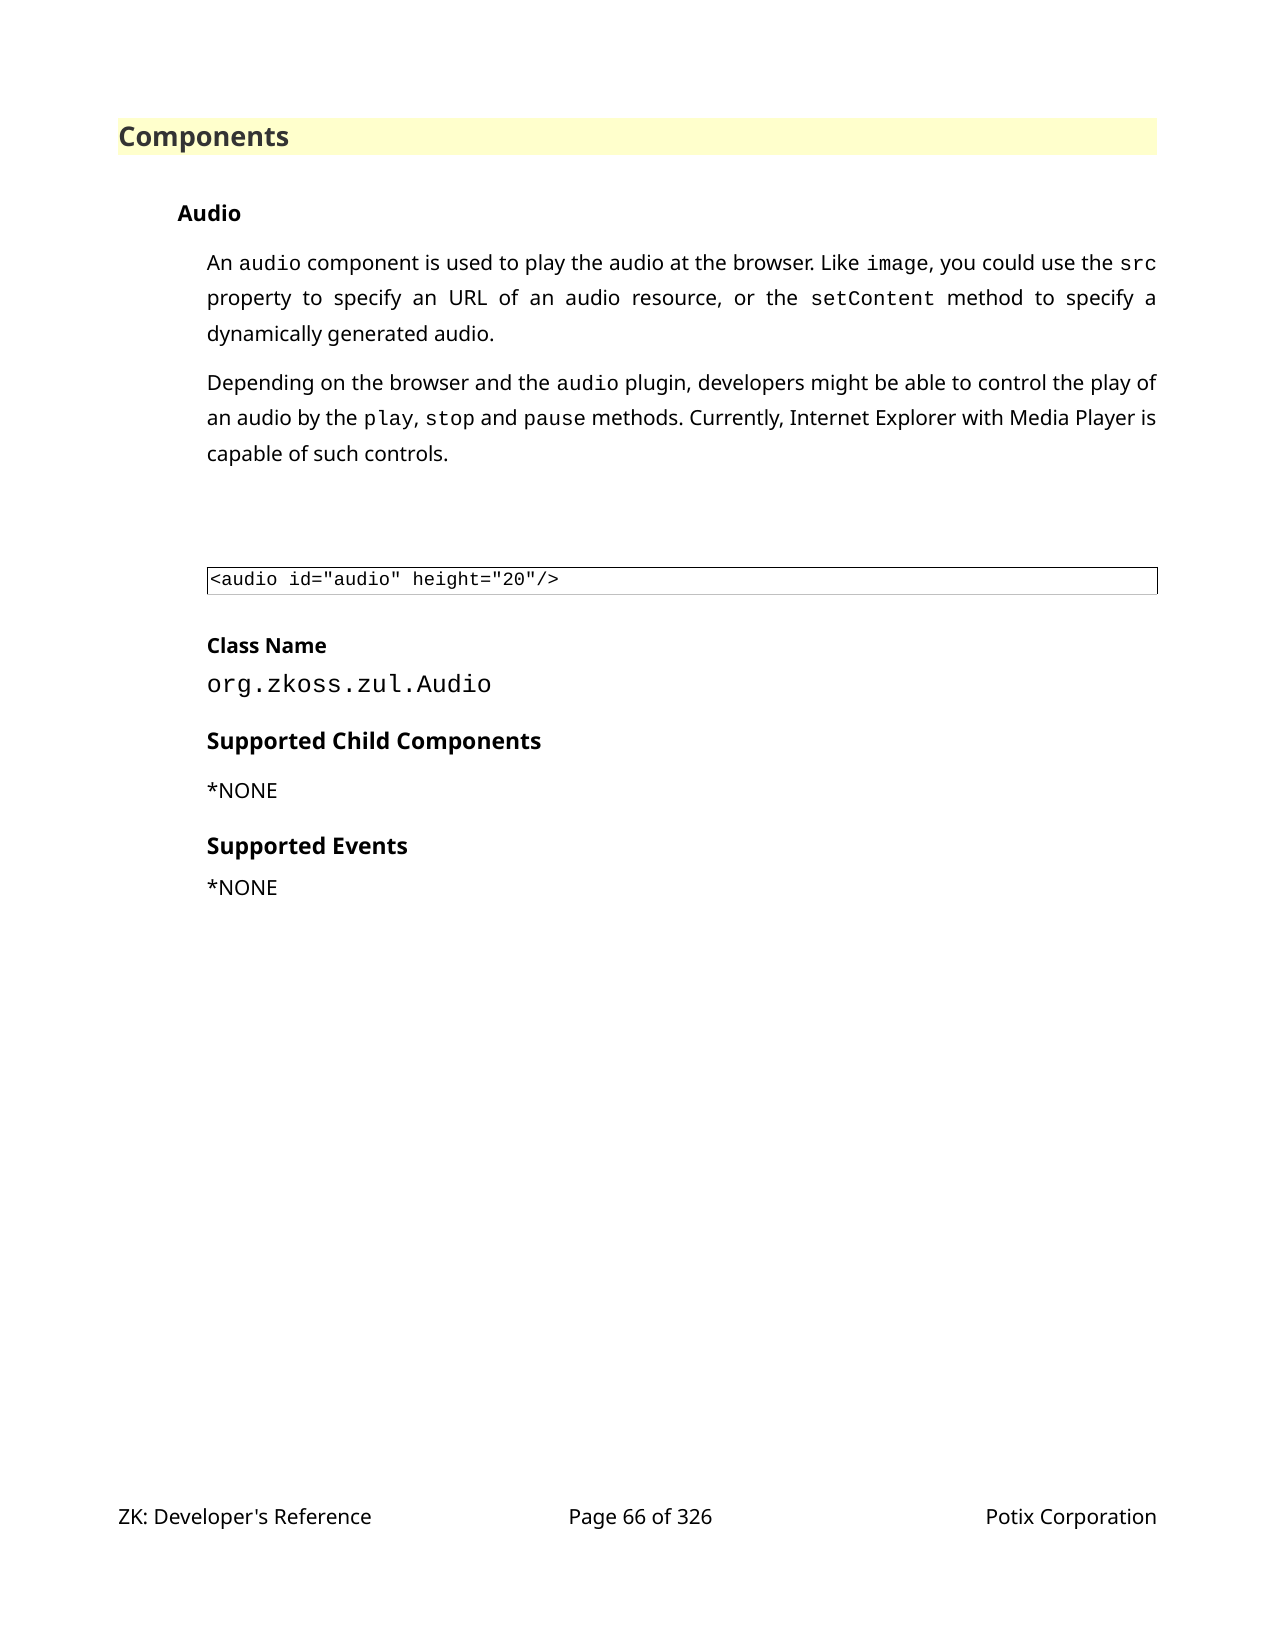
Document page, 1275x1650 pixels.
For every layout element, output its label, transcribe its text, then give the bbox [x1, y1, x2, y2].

text *NONE [207, 776, 1157, 805]
subtitle Audio [177, 197, 1157, 227]
text org.zkoss.zul.Audio [207, 671, 1157, 699]
subtitle Class Name [207, 631, 1157, 659]
text Depending on the browser and the audio plugin, developers might be able to control the play of an audio by the play, stop and pause methods. Currently, Internet Explorer with Media Player is capable of such controls. [207, 368, 1157, 467]
text *NONE [207, 873, 1157, 902]
subtitle Components [118, 118, 1157, 155]
subtitle Supported Events [207, 830, 1157, 861]
text An audio component is used to play the audio at the browser. Like image, you could use the src property to specify an URL of an audio resource, or the setContent method to specify a dynamically generated audio. [207, 248, 1157, 347]
subtitle Supported Child Components [207, 724, 1157, 756]
text <audio id="audio" height="20"/> [208, 568, 1157, 594]
